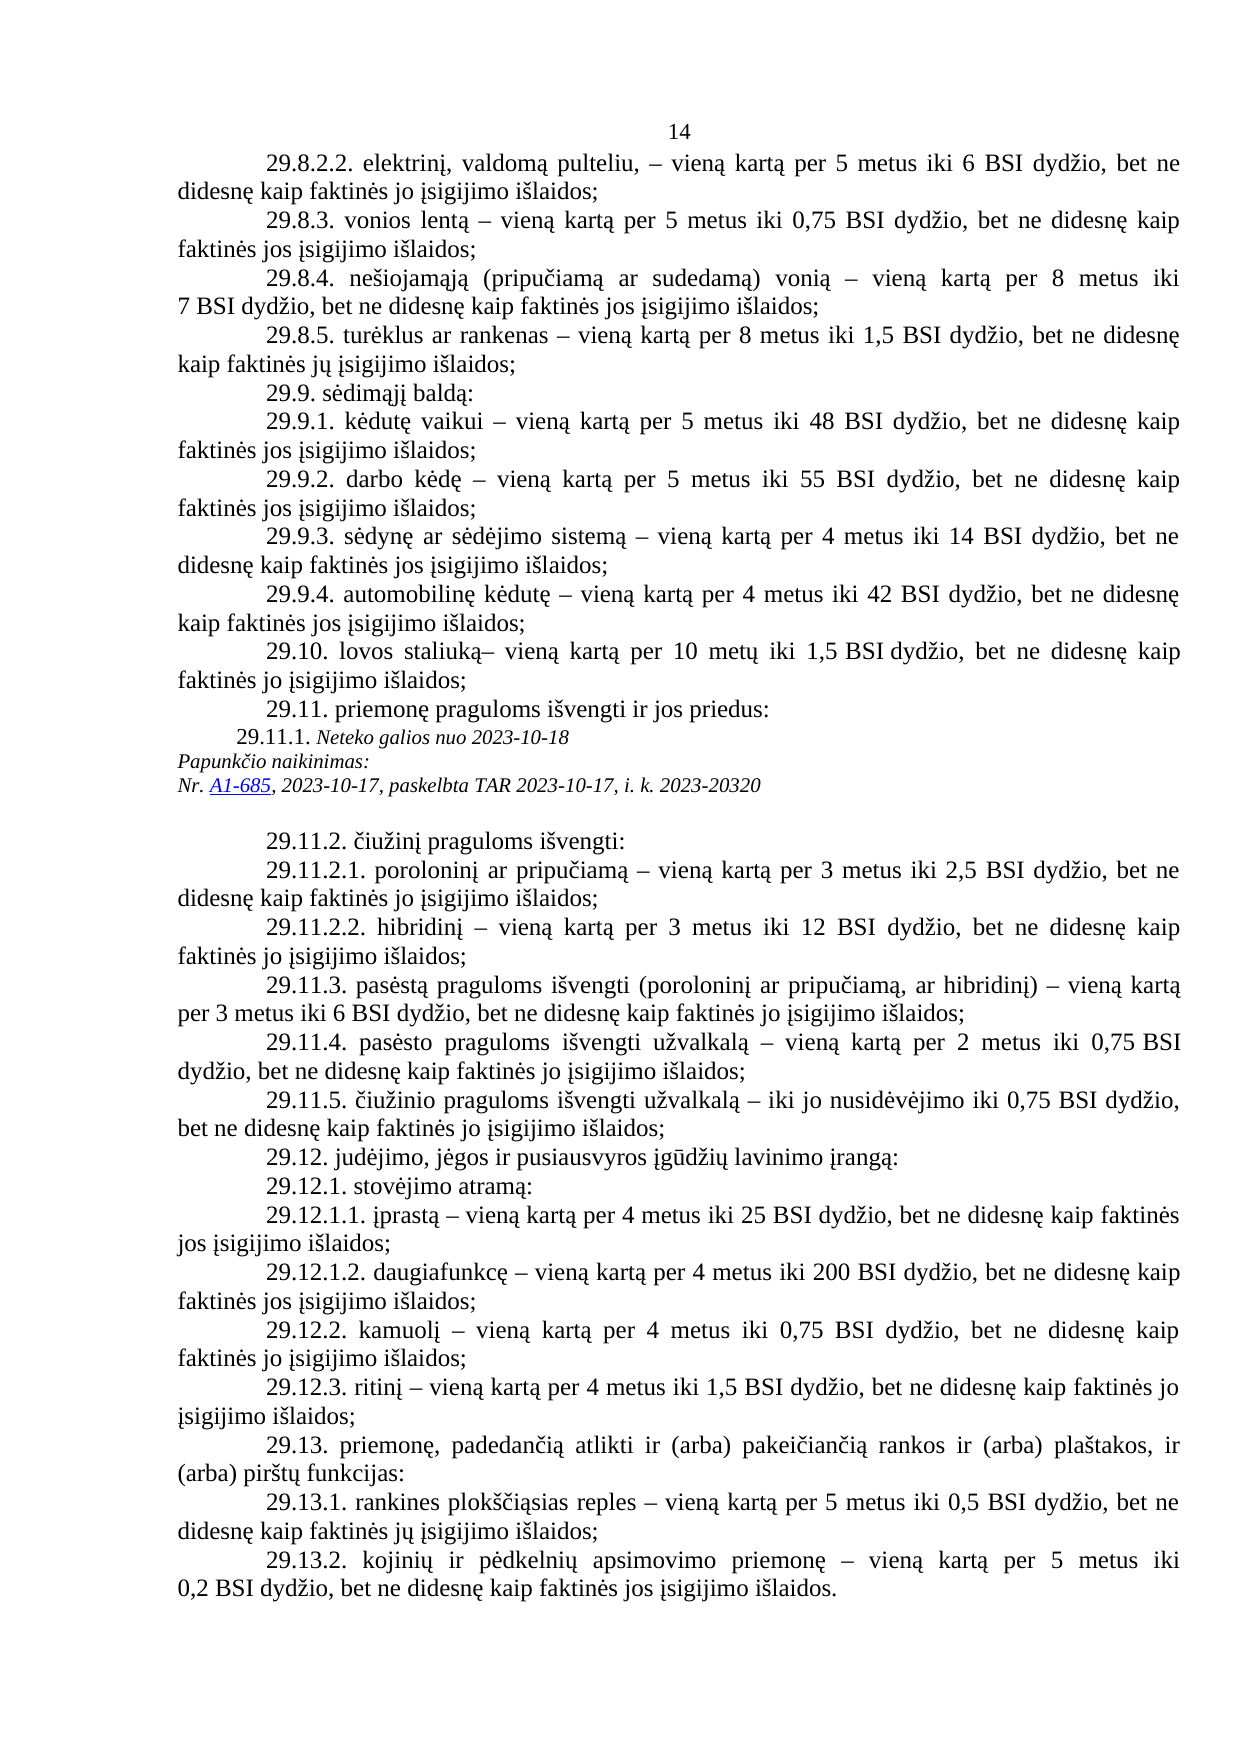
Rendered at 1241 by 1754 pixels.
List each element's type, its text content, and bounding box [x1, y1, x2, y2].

text 29.9.3. sėdynę ar sėdėjimo sistemą – vieną kartą per 4 metus iki 14 BSI dydžio, bet ne didesnę kaip faktinės jos įsigijimo išlaidos; [177, 521, 1181, 579]
text 29.11.4. pasėsto praguloms išvengti užvalkalą – vieną kartą per 2 metus iki 0,75 BSI dydžio, bet ne didesnę kaip faktinės jo įsigijimo išlaidos; [177, 1027, 1181, 1085]
text 29.9.1. kėdutę vaikui – vieną kartą per 5 metus iki 48 BSI dydžio, bet ne didesnę kaip faktinės jos įsigijimo išlaidos; [177, 406, 1181, 464]
text 29.11.5. čiužinio praguloms išvengti užvalkalą – iki jo nusidėvėjimo iki 0,75 BSI dydžio, bet ne didesnę kaip faktinės jo įsigijimo išlaidos; [177, 1085, 1181, 1142]
text 29.11.3. pasėstą praguloms išvengti (poroloninį ar pripučiamą, ar hibridinį) – vieną kartą per 3 metus iki 6 BSI dydžio, bet ne didesnę kaip faktinės jo įsigijimo išlaidos; [177, 970, 1181, 1027]
text 29.11. priemonę praguloms išvengti ir jos priedus: [177, 694, 1181, 723]
text 29.12.3. ritinį – vieną kartą per 4 metus iki 1,5 BSI dydžio, bet ne didesnę kaip faktinės jo įsigijimo išlaidos; [177, 1372, 1181, 1430]
text 29.11.2.1. poroloninį ar pripučiamą – vieną kartą per 3 metus iki 2,5 BSI dydžio, bet ne didesnę kaip faktinės jo įsigijimo išlaidos; [177, 855, 1181, 912]
text 29.8.2.2. elektrinį, valdomą pulteliu, – vieną kartą per 5 metus iki 6 BSI dydžio, bet ne didesnę kaip faktinės jo įsigijimo išlaidos; [177, 148, 1181, 205]
text 29.9. sėdimąjį baldą: [177, 378, 1181, 406]
text 29.11.2.2. hibridinį – vieną kartą per 3 metus iki 12 BSI dydžio, bet ne didesnę kaip faktinės jo įsigijimo išlaidos; [177, 912, 1181, 970]
text 29.13.1. rankines plokščiąsias reples – vieną kartą per 5 metus iki 0,5 BSI dydžio, bet ne didesnę kaip faktinės jų įsigijimo išlaidos; [177, 1487, 1181, 1545]
text 29.13.2. kojinių ir pėdkelnių apsimovimo priemonę – vieną kartą per 5 metus iki 0,2 BSI dydžio, bet ne didesnę kaip faktinės jos įsigijimo išlaidos. [177, 1545, 1181, 1602]
text Nr. A1-685, 2023-10-17, paskelbta TAR 2023-10-17, i. k. 2023-20320 [177, 773, 1181, 797]
text 29.11.1. Neteko galios nuo 2023-10-18 [177, 723, 1181, 749]
text 29.12.1. stovėjimo atramą: [177, 1171, 1181, 1200]
text 29.12. judėjimo, jėgos ir pusiausvyros įgūdžių lavinimo įrangą: [177, 1142, 1181, 1171]
text 29.13. priemonę, padedančią atlikti ir (arba) pakeičiančią rankos ir (arba) plaštakos, ir (arba) pirštų funkcijas: [177, 1430, 1181, 1487]
text 29.9.4. automobilinę kėdutę – vieną kartą per 4 metus iki 42 BSI dydžio, bet ne didesnę kaip faktinės jos įsigijimo išlaidos; [177, 579, 1181, 636]
text 29.8.5. turėklus ar rankenas – vieną kartą per 8 metus iki 1,5 BSI dydžio, bet ne didesnę kaip faktinės jų įsigijimo išlaidos; [177, 320, 1181, 378]
text 29.12.2. kamuolį – vieną kartą per 4 metus iki 0,75 BSI dydžio, bet ne didesnę kaip faktinės jo įsigijimo išlaidos; [177, 1315, 1181, 1372]
text 29.12.1.2. daugiafunkcę – vieną kartą per 4 metus iki 200 BSI dydžio, bet ne didesnę kaip faktinės jos įsigijimo išlaidos; [177, 1257, 1181, 1315]
text 29.9.2. darbo kėdę – vieną kartą per 5 metus iki 55 BSI dydžio, bet ne didesnę kaip faktinės jos įsigijimo išlaidos; [177, 464, 1181, 521]
text 29.10. lovos staliuką– vieną kartą per 10 metų iki 1,5 BSI dydžio, bet ne didesnę kaip faktinės jo įsigijimo išlaidos; [177, 636, 1181, 694]
text 29.11.2. čiužinį praguloms išvengti: [177, 826, 1181, 855]
text 29.8.4. nešiojamąją (pripučiamą ar sudedamą) vonią – vieną kartą per 8 metus iki 7 BSI dydžio, bet ne didesnę kaip faktinės jos įsigijimo išlaidos; [177, 263, 1181, 320]
text Papunkčio naikinimas: [177, 749, 1181, 773]
text 29.12.1.1. įprastą – vieną kartą per 4 metus iki 25 BSI dydžio, bet ne didesnę kaip faktinės jos įsigijimo išlaidos; [177, 1200, 1181, 1257]
text 29.8.3. vonios lentą – vieną kartą per 5 metus iki 0,75 BSI dydžio, bet ne didesnę kaip faktinės jos įsigijimo išlaidos; [177, 205, 1181, 263]
